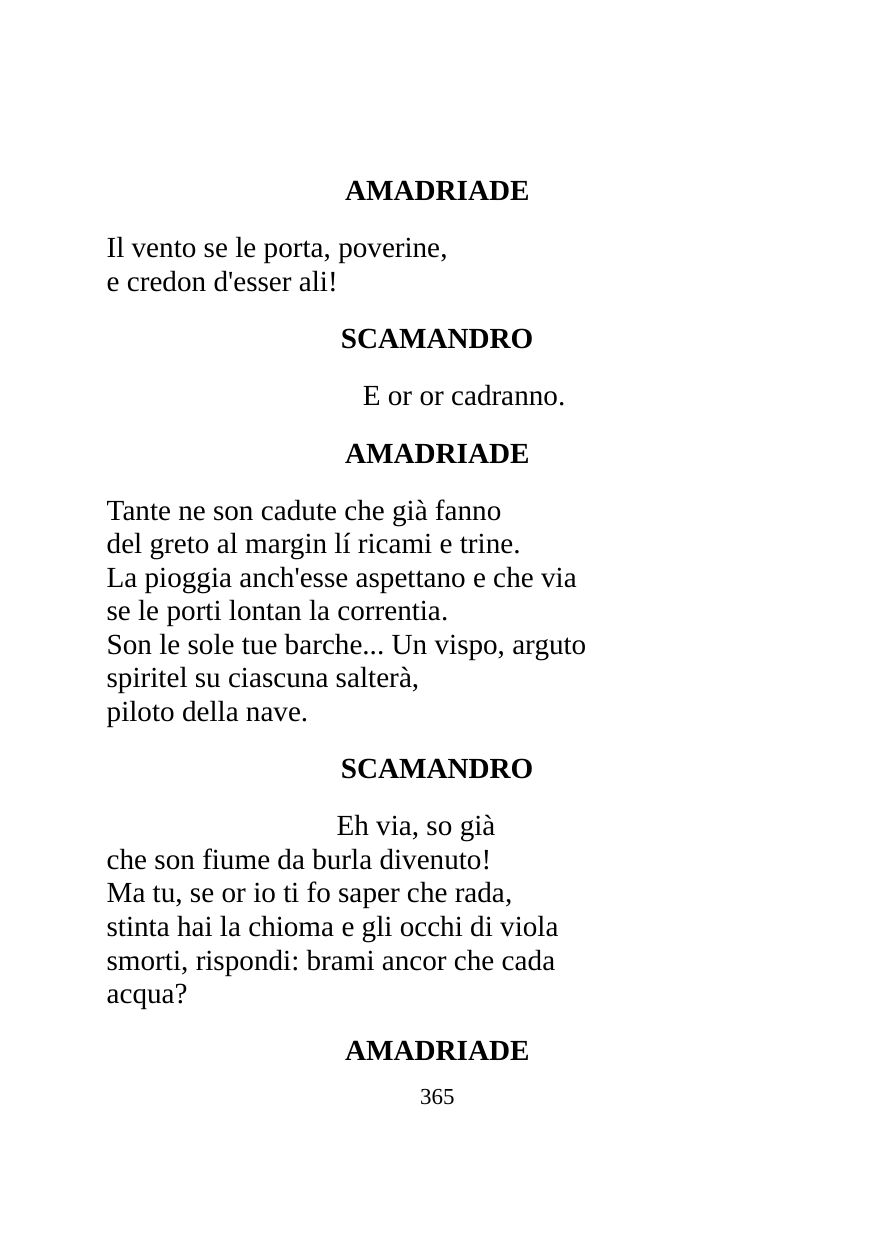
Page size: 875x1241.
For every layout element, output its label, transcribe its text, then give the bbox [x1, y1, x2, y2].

text smorti, rispondi: brami ancor che cada [106, 943, 768, 976]
text E or or cadranno. [288, 378, 768, 412]
subtitle SCAMANDRO [106, 321, 768, 355]
text se le porti lontan la correntia. [106, 593, 768, 627]
text spiritel su ciascuna salterà, [106, 661, 768, 694]
text acqua? [106, 976, 768, 1010]
text Tante ne son cadute che già fanno [106, 493, 768, 526]
text Eh via, so già [263, 808, 768, 842]
text piloto della nave. [106, 694, 768, 728]
text Il vento se le porta, poverine, [106, 231, 768, 264]
text del greto al margin lí ricami e trine. [106, 526, 768, 560]
subtitle SCAMANDRO [106, 751, 768, 785]
text Ma tu, se or io ti fo saper che rada, [106, 876, 768, 909]
text stinta hai la chioma e gli occhi di viola [106, 909, 768, 943]
text Son le sole tue barche... Un vispo, arguto [106, 627, 768, 661]
subtitle AMADRIADE [106, 1033, 768, 1067]
text e credon d'esser ali! [106, 264, 768, 298]
subtitle AMADRIADE [106, 436, 768, 469]
text La pioggia anch'esse aspettano e che via [106, 560, 768, 593]
text che son fiume da burla divenuto! [106, 842, 768, 876]
subtitle AMADRIADE [106, 173, 768, 207]
